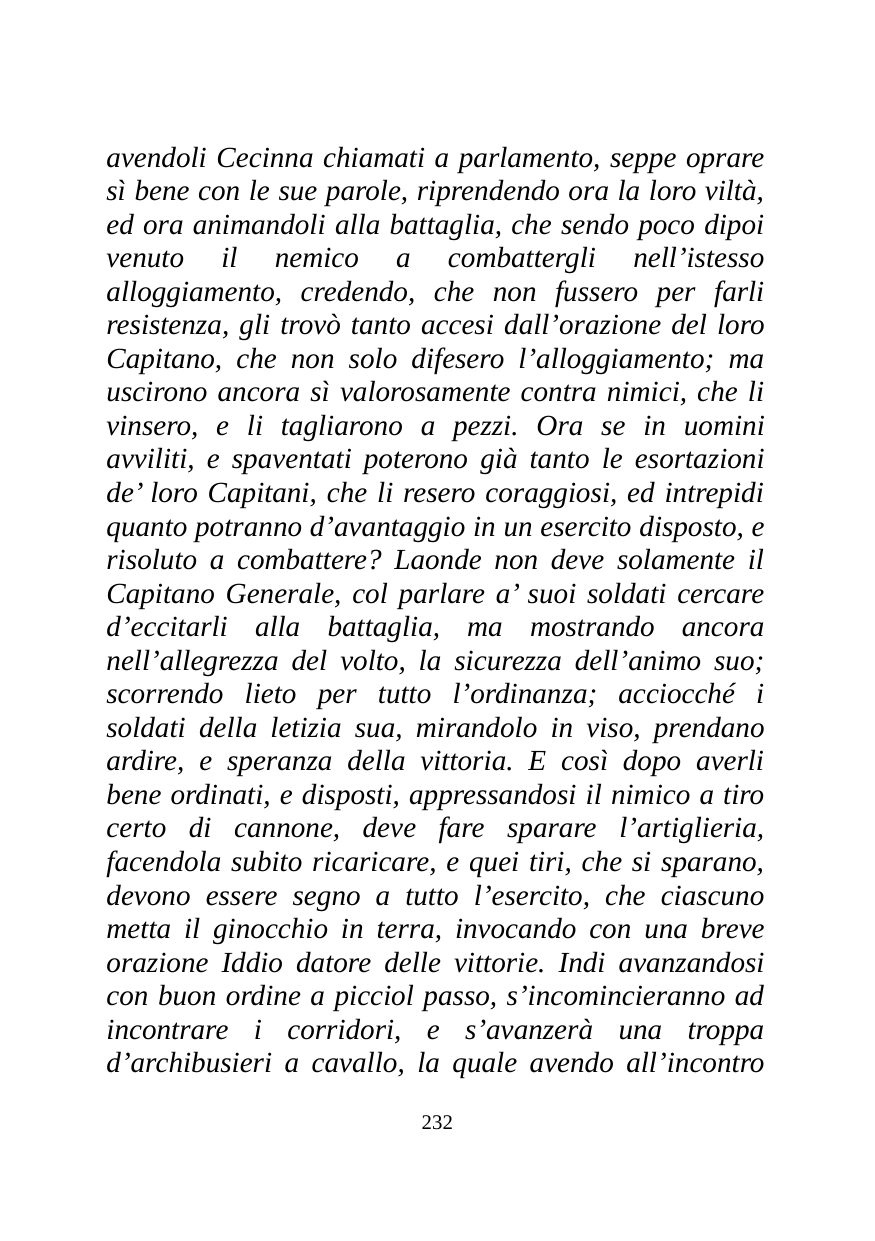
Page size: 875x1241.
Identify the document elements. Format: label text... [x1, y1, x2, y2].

text avendoli Cecinna chiamati a parlamento, seppe oprare sì bene con le sue parole, riprendendo ora la loro viltà, ed ora animandoli alla battaglia, che sendo poco dipoi venuto il nemico a combattergli nell’istesso alloggiamento, credendo, che non fussero per farli resistenza, gli trovò tanto accesi dall’orazione del loro Capitano, che non solo difesero l’alloggiamento; ma uscirono ancora sì valorosamente contra nimici, che li vinsero, e li tagliarono a pezzi. Ora se in uomini avviliti, e spaventati poterono già tanto le esortazioni de’ loro Capitani, che li resero coraggiosi, ed intrepidi quanto potranno d’avantaggio in un esercito disposto, e risoluto a combattere? Laonde non deve solamente il Capitano Generale, col parlare a’ suoi soldati cercare d’eccitarli alla battaglia, ma mostrando ancora nell’allegrezza del volto, la sicurezza dell’animo suo; scorrendo lieto per tutto l’ordinanza; acciocché i soldati della letizia sua, mirandolo in viso, prendano ardire, e speranza della vittoria. E così dopo averli bene ordinati, e disposti, appressandosi il nimico a tiro certo di cannone, deve fare sparare l’artiglieria, facendola subito ricaricare, e quei tiri, che si sparano, devono essere segno a tutto l’esercito, che ciascuno metta il ginocchio in terra, invocando con una breve orazione Iddio datore delle vittorie. Indi avanzandosi con buon ordine a picciol passo, s’incomincieranno ad incontrare i corridori, e s’avanzerà una troppa d’archibusieri a cavallo, la quale avendo all’incontro [106, 140, 768, 1079]
